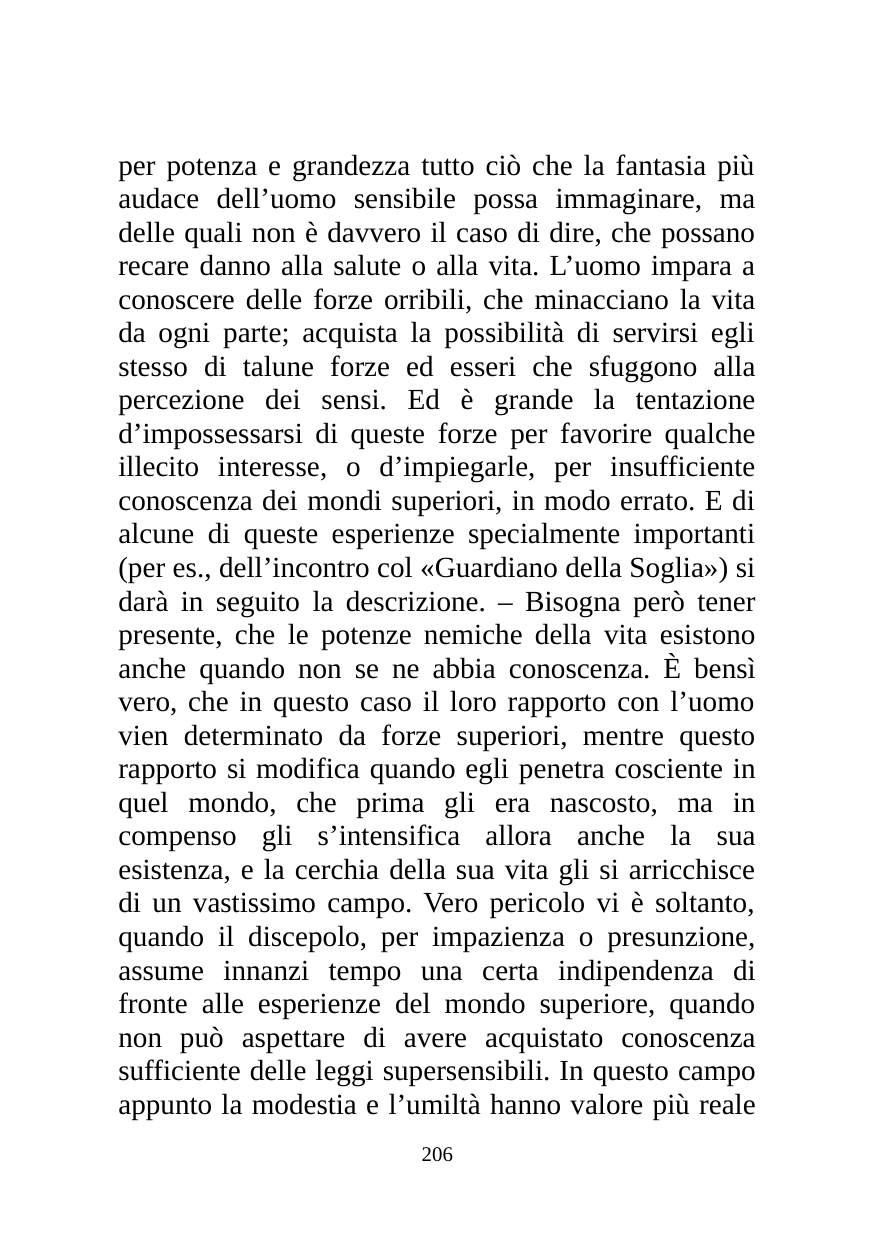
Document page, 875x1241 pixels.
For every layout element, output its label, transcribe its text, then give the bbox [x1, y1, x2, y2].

text per potenza e grandezza tutto ciò che la fantasia più audace dell’uomo sensibile possa immaginare, ma delle quali non è davvero il caso di dire, che possano recare danno alla salute o alla vita. L’uomo impara a conoscere delle forze orribili, che minacciano la vita da ogni parte; acquista la possibilità di servirsi egli stesso di talune forze ed esseri che sfuggono alla percezione dei sensi. Ed è grande la tentazione d’impossessarsi di queste forze per favorire qualche illecito interesse, o d’impiegarle, per insufficiente conoscenza dei mondi superiori, in modo errato. E di alcune di queste esperienze specialmente importanti (per es., dell’incontro col «Guardiano della Soglia») si darà in seguito la descrizione. – Bisogna però tener presente, che le potenze nemiche della vita esistono anche quando non se ne abbia conoscenza. È bensì vero, che in questo caso il loro rapporto con l’uomo vien determinato da forze superiori, mentre questo rapporto si modifica quando egli penetra cosciente in quel mondo, che prima gli era nascosto, ma in compenso gli s’intensifica allora anche la sua esistenza, e la cerchia della sua vita gli si arricchisce di un vastissimo campo. Vero pericolo vi è soltanto, quando il discepolo, per impazienza o presunzione, assume innanzi tempo una certa indipendenza di fronte alle esperienze del mondo superiore, quando non può aspettare di avere acquistato conoscenza sufficiente delle leggi supersensibili. In questo campo appunto la modestia e l’umiltà hanno valore più reale [118, 148, 756, 1120]
